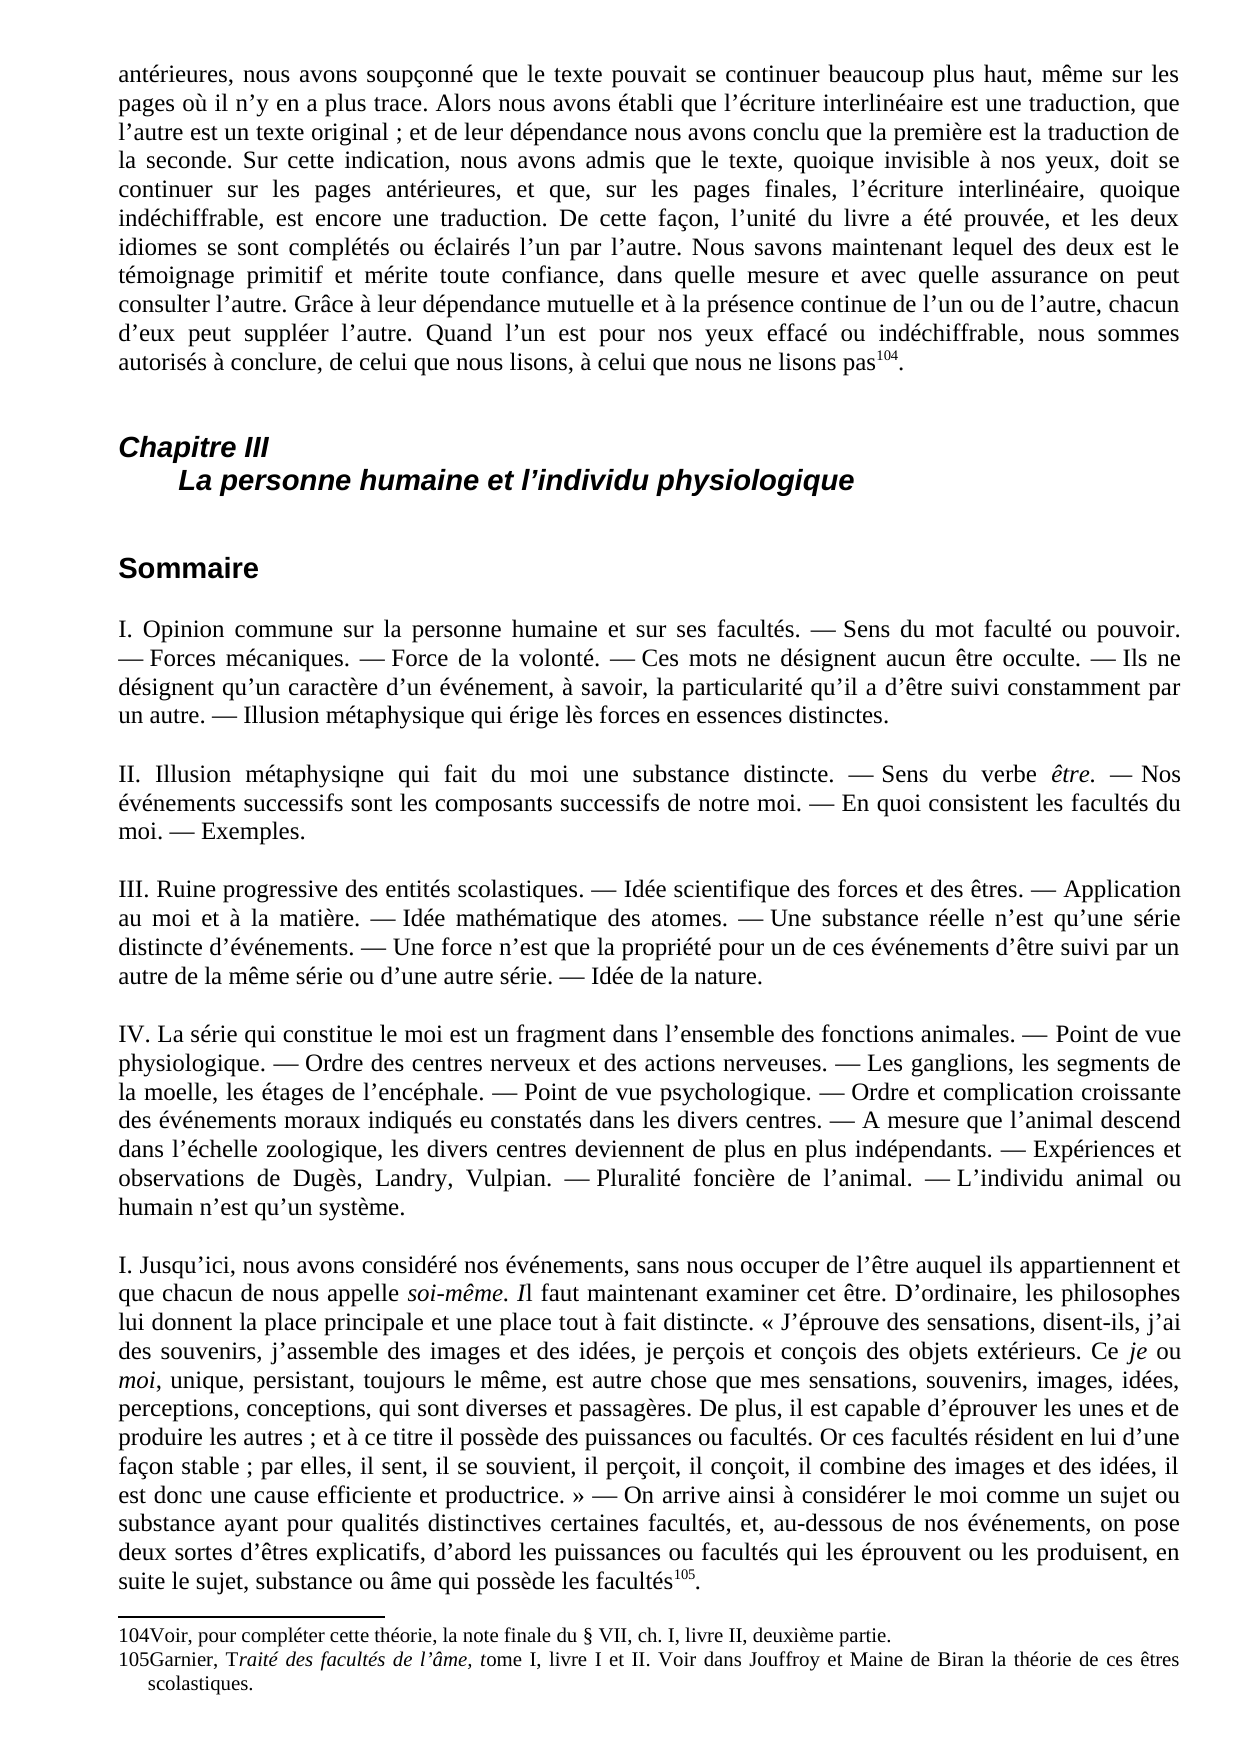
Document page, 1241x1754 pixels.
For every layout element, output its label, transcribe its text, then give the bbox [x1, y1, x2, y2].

subtitle Sommaire [118, 551, 1181, 585]
text I. Opinion commune sur la personne humaine et sur ses facultés. — Sens du mot faculté ou pouvoir. — Forces mécaniques. — Force de la volonté. — Ces mots ne désignent aucun être occulte. — Ils ne désignent qu’un caractère d’un événement, à savoir, la particularité qu’il a d’être suivi constamment par un autre. — Illusion métaphysique qui érige lès forces en essences distinctes. [118, 614, 1181, 729]
text I. Jusqu’ici, nous avons considéré nos événements, sans nous occuper de l’être auquel ils appartiennent et que chacun de nous appelle soi-même. Il faut maintenant examiner cet être. D’ordinaire, les philosophes lui donnent la place principale et une place tout à fait distincte. « J’éprouve des sensations, disent-ils, j’ai des souvenirs, j’assemble des images et des idées, je perçois et conçois des objets extérieurs. Ce je ou moi, unique, persistant, toujours le même, est autre chose que mes sensations, souvenirs, images, idées, perceptions, conceptions, qui sont diverses et passagères. De plus, il est capable d’éprouver les unes et de produire les autres ; et à ce titre il possède des puissances ou facultés. Or ces facultés résident en lui d’une façon stable ; par elles, il sent, il se souvient, il perçoit, il conçoit, il combine des images et des idées, il est donc une cause efficiente et productrice. » — On arrive ainsi à considérer le moi comme un sujet ou substance ayant pour qualités distinctives certaines facultés, et, au-dessous de nos événements, on pose deux sortes d’êtres explicatifs, d’abord les puissances ou facultés qui les éprouvent ou les produisent, en suite le sujet, substance ou âme qui possède les facultés. [118, 1250, 1181, 1595]
text Voir, pour compléter cette théorie, la note finale du § VII, ch. I, livre II, deuxième partie. [118, 1623, 1181, 1647]
text antérieures, nous avons soupçonné que le texte pouvait se continuer beaucoup plus haut, même sur les pages où il n’y en a plus trace. Alors nous avons établi que l’écriture interlinéaire est une traduction, que l’autre est un texte original ; et de leur dépendance nous avons conclu que la première est la traduction de la seconde. Sur cette indication, nous avons admis que le texte, quoique invisible à nos yeux, doit se continuer sur les pages antérieures, et que, sur les pages finales, l’écriture interlinéaire, quoique indéchiffrable, est encore une traduction. De cette façon, l’unité du livre a été prouvée, et les deux idiomes se sont complétés ou éclairés l’un par l’autre. Nous savons maintenant lequel des deux est le témoignage primitif et mérite toute confiance, dans quelle mesure et avec quelle assurance on peut consulter l’autre. Grâce à leur dépendance mutuelle et à la présence continue de l’un ou de l’autre, chacun d’eux peut suppléer l’autre. Quand l’un est pour nos yeux effacé ou indéchiffrable, nous sommes autorisés à conclure, de celui que nous lisons, à celui que nous ne lisons pas. [118, 59, 1181, 375]
text II. Illusion métaphysiqne qui fait du moi une substance distincte. — Sens du verbe être. — Nos événements successifs sont les composants successifs de notre moi. — En quoi consistent les facultés du moi. — Exemples. [118, 759, 1181, 845]
text Garnier, Traité des facultés de l’âme, tome I, livre I et II. Voir dans Jouffroy et Maine de Biran la théorie de ces êtres scolastiques. [118, 1647, 1181, 1695]
text IV. La série qui constitue le moi est un fragment dans l’ensemble des fonctions animales. — Point de vue physiologique. — Ordre des centres nerveux et des actions nerveuses. — Les ganglions, les segments de la moelle, les étages de l’encéphale. — Point de vue psychologique. — Ordre et complication croissante des événements moraux indiqués eu constatés dans les divers centres. — A mesure que l’animal descend dans l’échelle zoologique, les divers centres deviennent de plus en plus indépendants. — Expériences et observations de Dugès, Landry, Vulpian. — Pluralité foncière de l’animal. — L’individu animal ou humain n’est qu’un système. [118, 1019, 1181, 1220]
subtitle Chapitre III La personne humaine et l’individu physiologique [118, 430, 1181, 497]
text III. Ruine progressive des entités scolastiques. — Idée scientifique des forces et des êtres. — Application au moi et à la matière. — Idée mathématique des atomes. — Une substance réelle n’est qu’une série distincte d’événements. — Une force n’est que la propriété pour un de ces événements d’être suivi par un autre de la même série ou d’une autre série. — Idée de la nature. [118, 874, 1181, 989]
